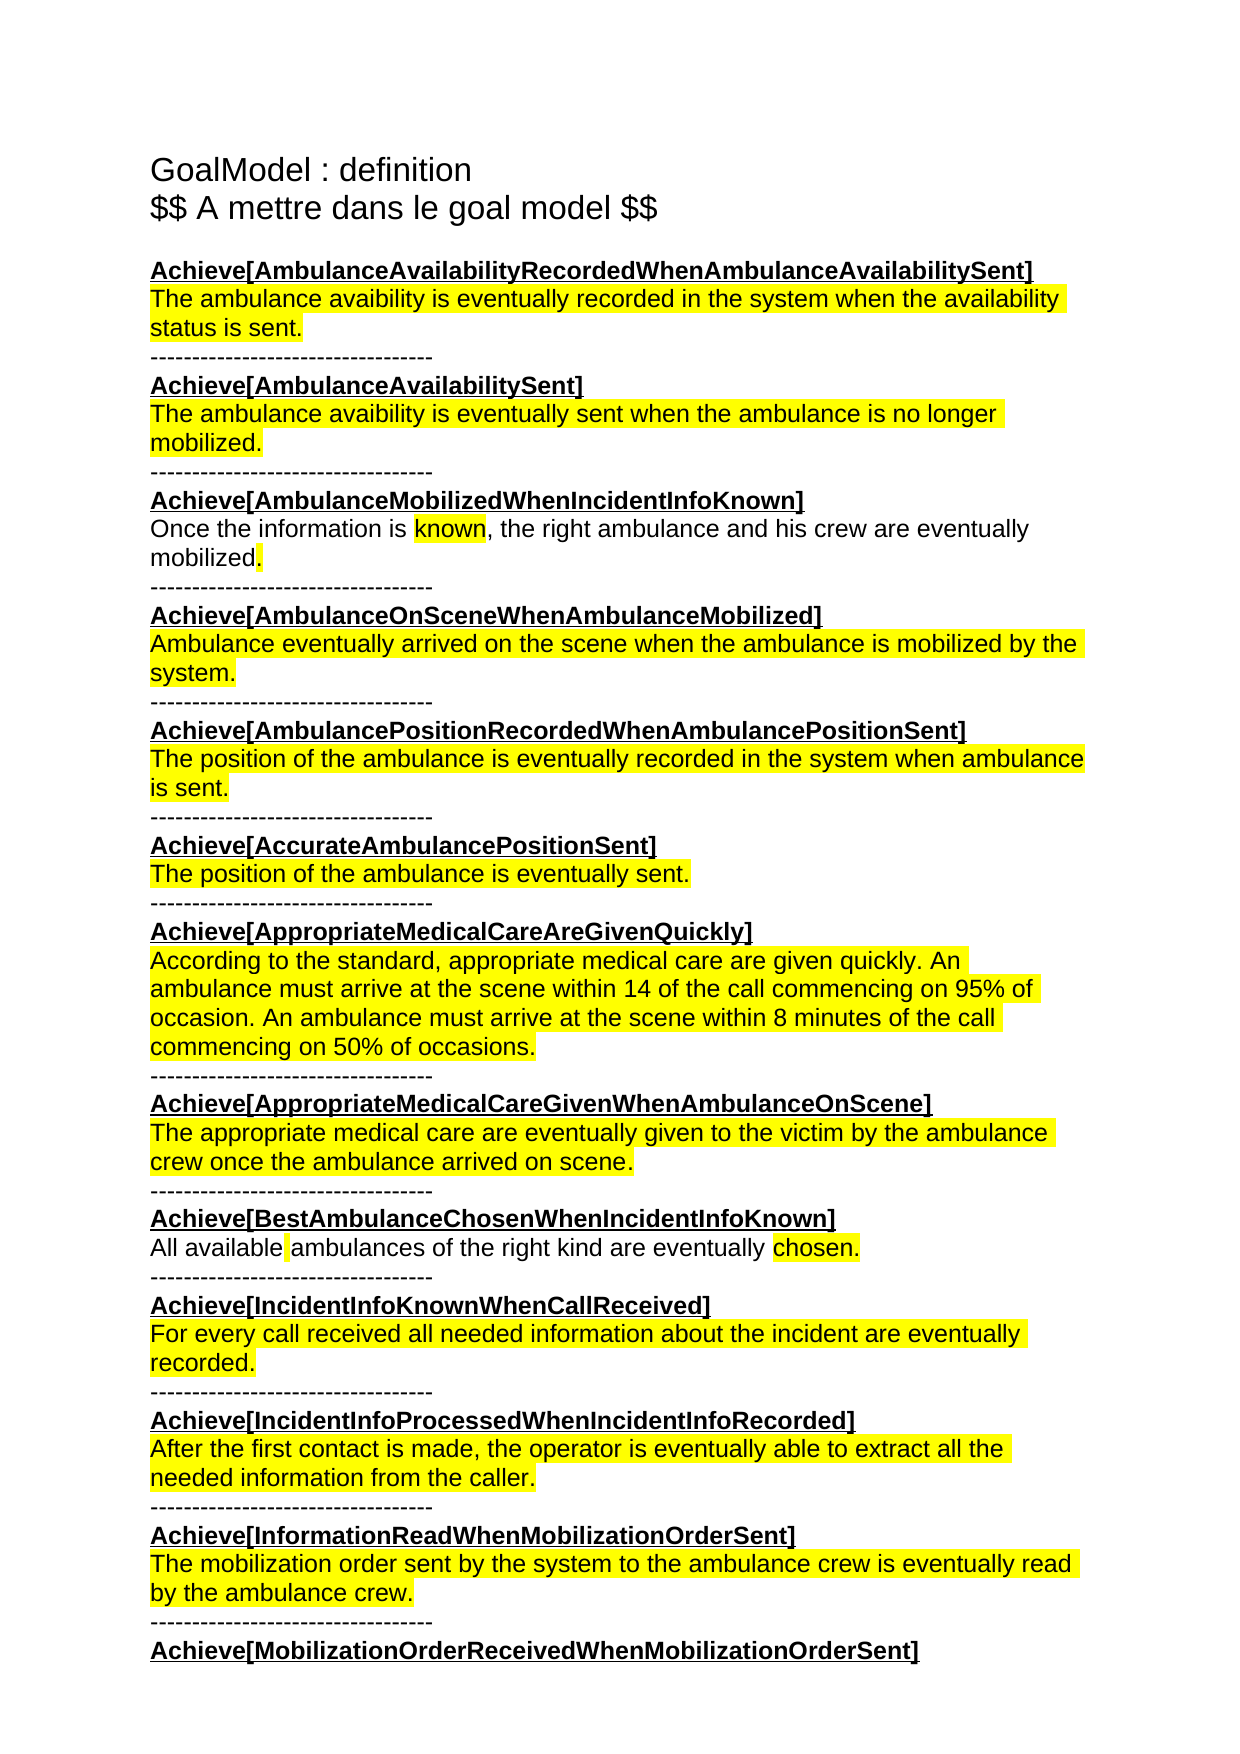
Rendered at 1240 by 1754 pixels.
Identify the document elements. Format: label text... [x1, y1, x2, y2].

text Achieve[AmbulanceMobilizedWhenIncidentInfoKnown] [150, 486, 1089, 514]
text Achieve[IncidentInfoKnownWhenCallReceived] [150, 1291, 1089, 1319]
text For every call received all needed information about the incident are eventually recorded. [150, 1319, 1089, 1377]
text All available ambulances of the right kind are eventually chosen. [150, 1233, 1089, 1262]
text ---------------------------------- [150, 802, 1089, 831]
text $$ A mettre dans le goal model $$ [150, 188, 1089, 227]
text Achieve[AmbulanceOnSceneWhenAmbulanceMobilized] [150, 601, 1089, 629]
text The position of the ambulance is eventually sent. [150, 859, 1089, 888]
text ---------------------------------- [150, 687, 1089, 716]
text ---------------------------------- [150, 888, 1089, 917]
text ---------------------------------- [150, 1607, 1089, 1636]
text ---------------------------------- [150, 572, 1089, 601]
title GoalModel : definition [150, 150, 1089, 188]
text The position of the ambulance is eventually recorded in the system when ambulance is sent. [150, 744, 1089, 802]
text Achieve[BestAmbulanceChosenWhenIncidentInfoKnown] [150, 1204, 1089, 1233]
text ---------------------------------- [150, 1492, 1089, 1521]
text The ambulance avaibility is eventually sent when the ambulance is no longer mobilized. [150, 399, 1089, 457]
text The appropriate medical care are eventually given to the victim by the ambulance crew once the ambulance arrived on scene. [150, 1118, 1089, 1176]
text The mobilization order sent by the system to the ambulance crew is eventually read by the ambulance crew. [150, 1549, 1089, 1607]
text Achieve[MobilizationOrderReceivedWhenMobilizationOrderSent] [150, 1636, 1089, 1664]
text Achieve[AmbulancePositionRecordedWhenAmbulancePositionSent] [150, 716, 1089, 744]
text Once the information is known, the right ambulance and his crew are eventually mobilized. [150, 514, 1089, 572]
text ---------------------------------- [150, 342, 1089, 371]
text ---------------------------------- [150, 1377, 1089, 1406]
text ---------------------------------- [150, 457, 1089, 486]
text Achieve[IncidentInfoProcessedWhenIncidentInfoRecorded] [150, 1406, 1089, 1434]
text Achieve[AccurateAmbulancePositionSent] [150, 831, 1089, 859]
text After the first contact is made, the operator is eventually able to extract all the needed information from the caller. [150, 1434, 1089, 1492]
text ---------------------------------- [150, 1262, 1089, 1291]
text The ambulance avaibility is eventually recorded in the system when the availability status is sent. [150, 284, 1089, 342]
text Achieve[AmbulanceAvailabilitySent] [150, 371, 1089, 399]
text According to the standard, appropriate medical care are given quickly. An ambulance must arrive at the scene within 14 of the call commencing on 95% of occasion. An ambulance must arrive at the scene within 8 minutes of the call commencing on 50% of occasions. [150, 946, 1089, 1061]
text ---------------------------------- [150, 1061, 1089, 1089]
text Achieve[AppropriateMedicalCareAreGivenQuickly] [150, 917, 1089, 946]
text Achieve[AmbulanceAvailabilityRecordedWhenAmbulanceAvailabilitySent] [150, 256, 1089, 284]
text Achieve[AppropriateMedicalCareGivenWhenAmbulanceOnScene] [150, 1089, 1089, 1118]
text ---------------------------------- [150, 1176, 1089, 1204]
text Achieve[InformationReadWhenMobilizationOrderSent] [150, 1521, 1089, 1549]
text Ambulance eventually arrived on the scene when the ambulance is mobilized by the system. [150, 629, 1089, 687]
